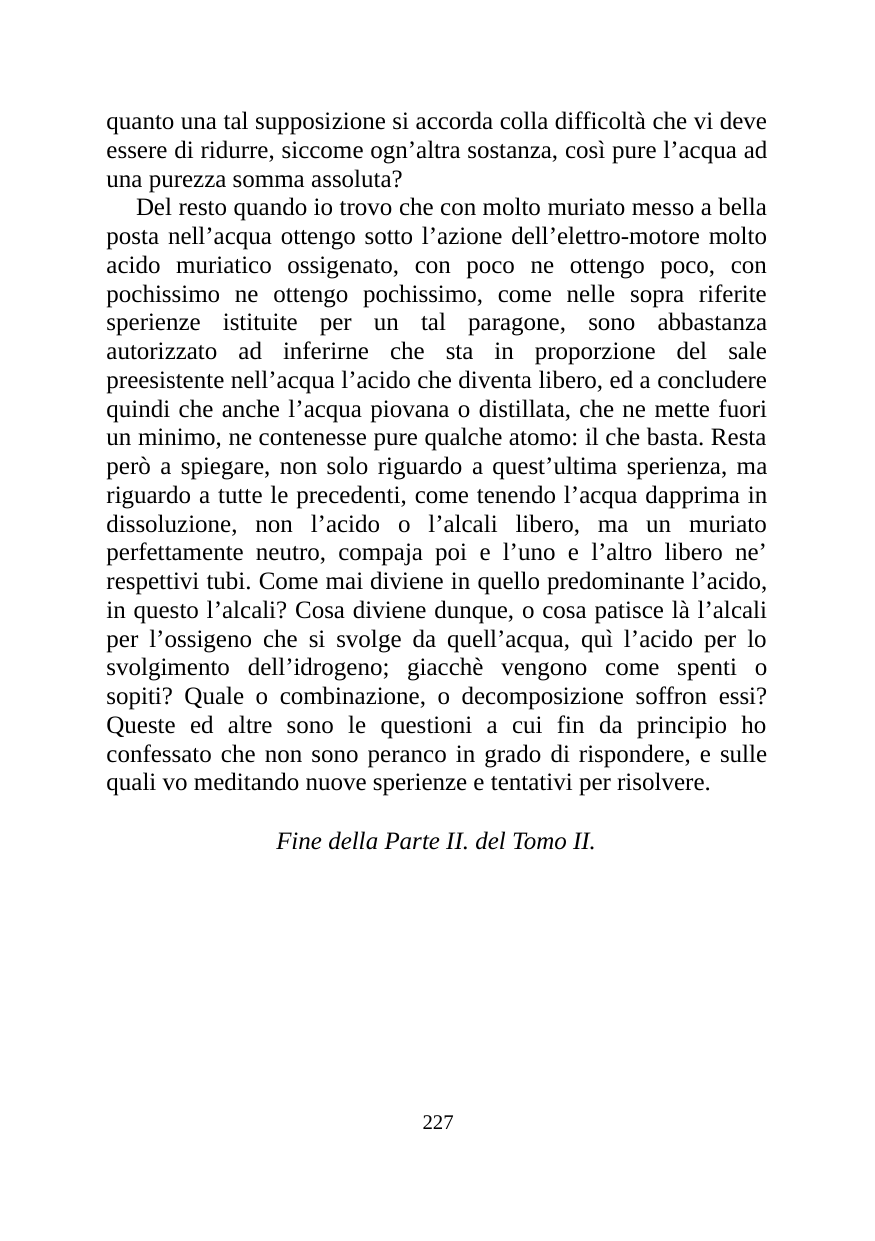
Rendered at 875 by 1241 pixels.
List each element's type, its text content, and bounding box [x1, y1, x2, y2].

text Fine della Parte II. del Tomo II. [106, 826, 768, 854]
text quanto una tal supposizione si accorda colla difficoltà che vi deve essere di ridurre, siccome ogn’altra sostanza, così pure l’acqua ad una purezza somma assoluta? [106, 106, 768, 192]
text Del resto quando io trovo che con molto muriato messo a bella posta nell’acqua ottengo sotto l’azione dell’elettro-motore molto acido muriatico ossigenato, con poco ne ottengo poco, con pochissimo ne ottengo pochissimo, come nelle sopra riferite sperienze istituite per un tal paragone, sono abbastanza autorizzato ad inferirne che sta in proporzione del sale preesistente nell’acqua l’acido che diventa libero, ed a concludere quindi che anche l’acqua piovana o distillata, che ne mette fuori un minimo, ne contenesse pure qualche atomo: il che basta. Resta però a spiegare, non solo riguardo a quest’ultima sperienza, ma riguardo a tutte le precedenti, come tenendo l’acqua dapprima in dissoluzione, non l’acido o l’alcali libero, ma un muriato perfettamente neutro, compaja poi e l’uno e l’altro libero ne’ respettivi tubi. Come mai diviene in quello predominante l’acido, in questo l’alcali? Cosa diviene dunque, o cosa patisce là l’alcali per l’ossigeno che si svolge da quell’acqua, quì l’acido per lo svolgimento dell’idrogeno; giacchè vengono come spenti o sopiti? Quale o combinazione, o decomposizione soffron essi? Queste ed altre sono le questioni a cui fin da principio ho confessato che non sono peranco in grado di rispondere, e sulle quali vo meditando nuove sperienze e tentativi per risolvere. [106, 192, 768, 796]
